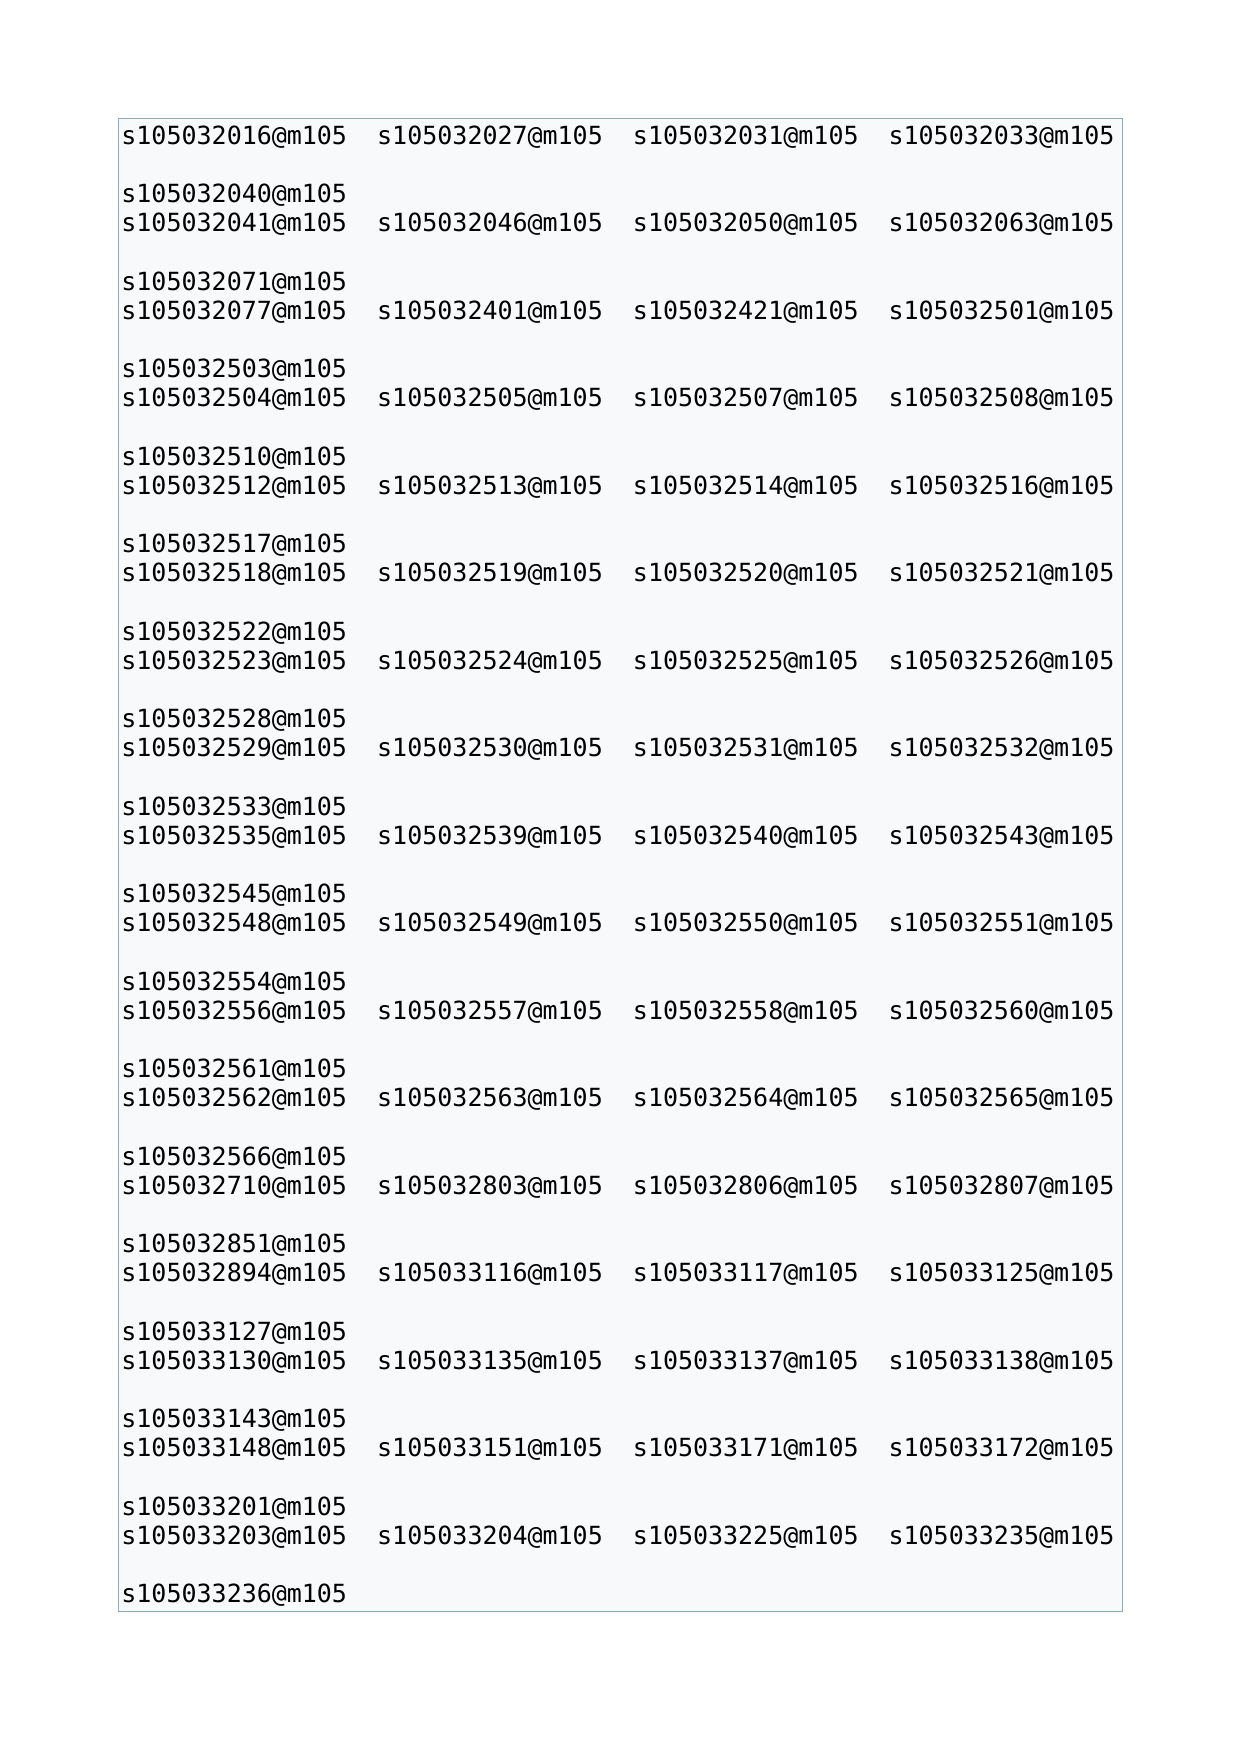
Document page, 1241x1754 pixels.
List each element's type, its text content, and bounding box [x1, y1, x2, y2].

text s105032016@m105 s105032027@m105 s105032031@m105 s105032033@m105 s105032040@m105 s105032041@m105 s105032046@m105 s105032050@m105 s105032063@m105 s105032071@m105 s105032077@m105 s105032401@m105 s105032421@m105 s105032501@m105 s105032503@m105 s105032504@m105 s105032505@m105 s105032507@m105 s105032508@m105 s105032510@m105 s105032512@m105 s105032513@m105 s105032514@m105 s105032516@m105 s105032517@m105 s105032518@m105 s105032519@m105 s105032520@m105 s105032521@m105 s105032522@m105 s105032523@m105 s105032524@m105 s105032525@m105 s105032526@m105 s105032528@m105 s105032529@m105 s105032530@m105 s105032531@m105 s105032532@m105 s105032533@m105 s105032535@m105 s105032539@m105 s105032540@m105 s105032543@m105 s105032545@m105 s105032548@m105 s105032549@m105 s105032550@m105 s105032551@m105 s105032554@m105 s105032556@m105 s105032557@m105 s105032558@m105 s105032560@m105 s105032561@m105 s105032562@m105 s105032563@m105 s105032564@m105 s105032565@m105 s105032566@m105 s105032710@m105 s105032803@m105 s105032806@m105 s105032807@m105 s105032851@m105 s105032894@m105 s105033116@m105 s105033117@m105 s105033125@m105 s105033127@m105 s105033130@m105 s105033135@m105 s105033137@m105 s105033138@m105 s105033143@m105 s105033148@m105 s105033151@m105 s105033171@m105 s105033172@m105 s105033201@m105 s105033203@m105 s105033204@m105 s105033225@m105 s105033235@m105 s105033236@m105 [119, 119, 1122, 1611]
